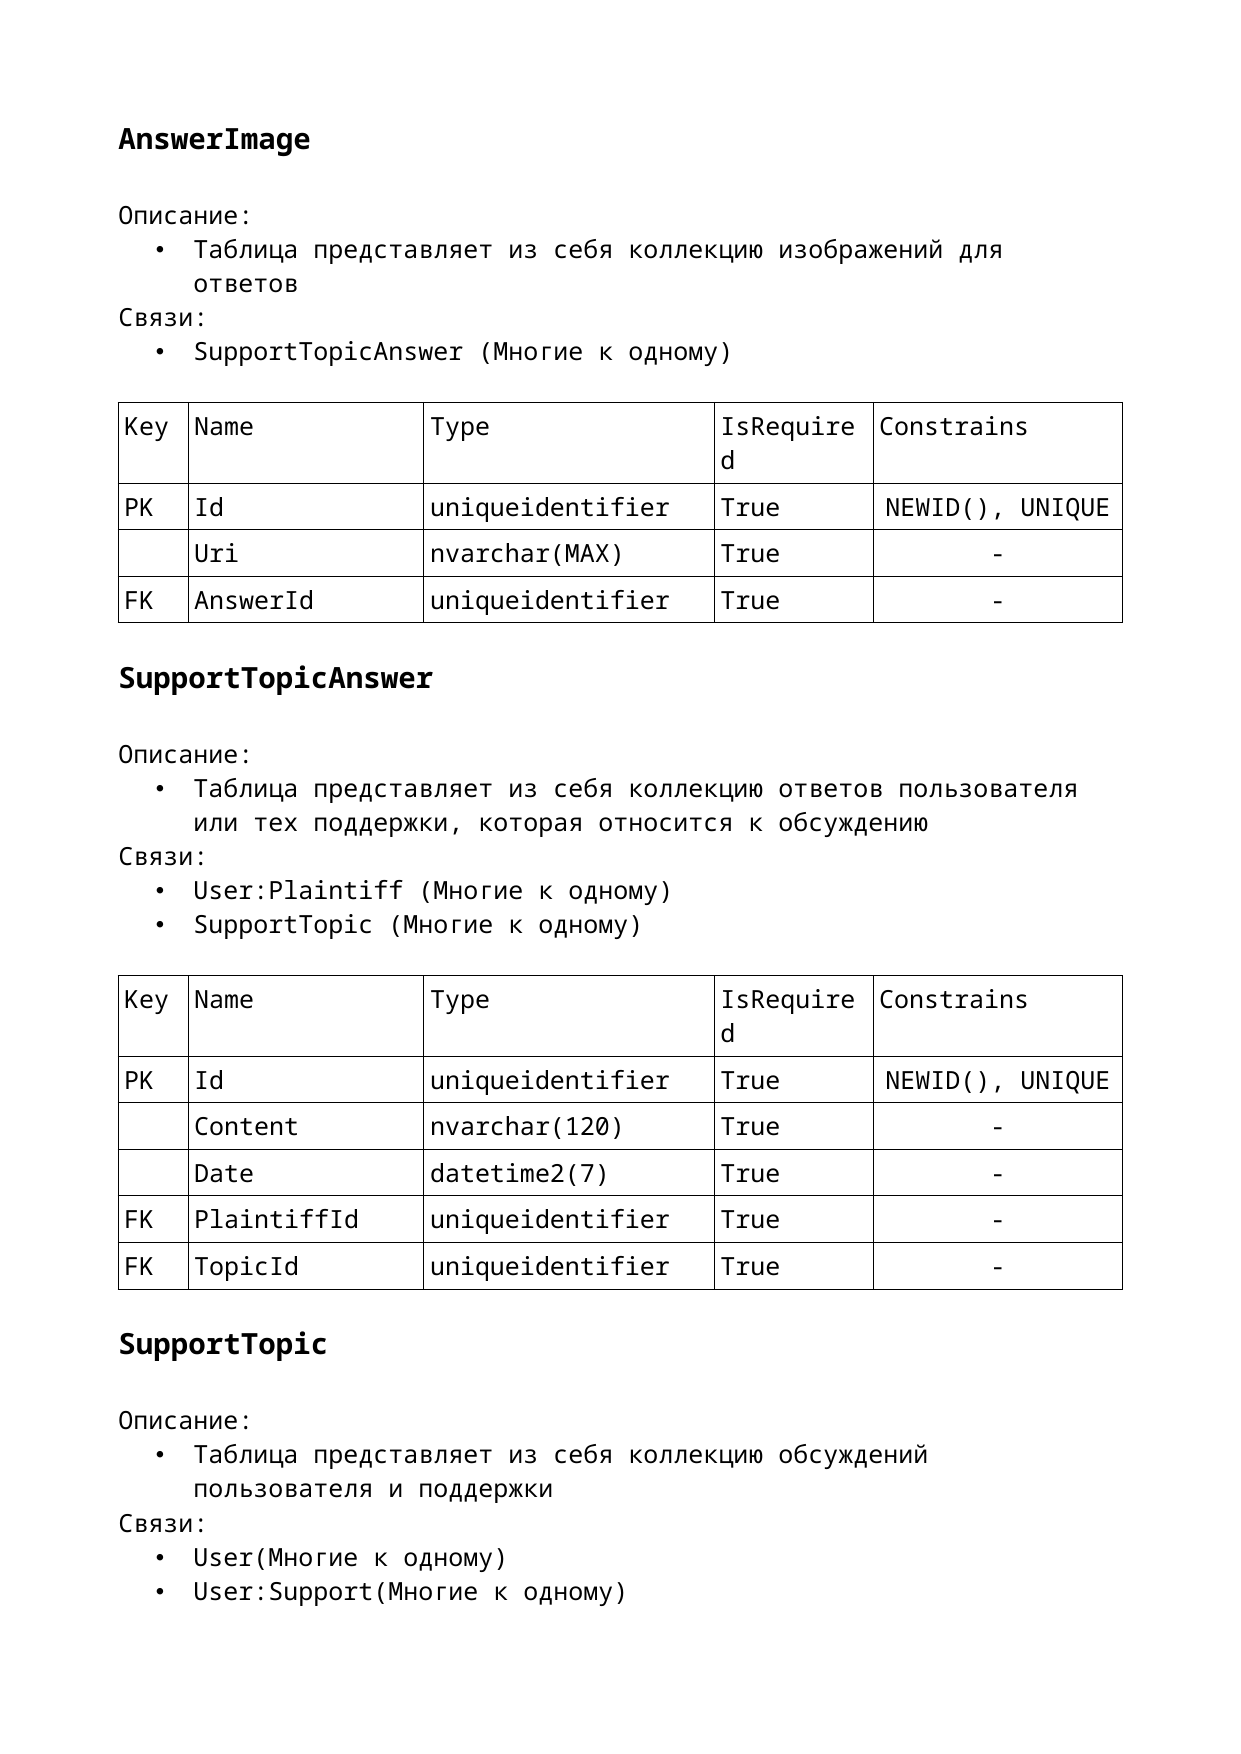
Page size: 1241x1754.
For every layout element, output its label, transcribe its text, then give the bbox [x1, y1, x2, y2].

text Описание: [118, 197, 1122, 232]
text SupportTopicAnswer [118, 657, 1122, 697]
table_header Name [189, 403, 423, 482]
table_cell PlaintiffId [189, 1196, 423, 1242]
table_header Name [189, 976, 423, 1056]
list SupportTopic (Многие к одному) [156, 907, 1122, 941]
table_cell uniqueidentifier [424, 484, 714, 529]
table_cell - [874, 1103, 1122, 1149]
table_cell [119, 530, 188, 576]
table_cell Date [189, 1150, 423, 1195]
table_cell [119, 1150, 188, 1195]
text Связи: [118, 839, 1122, 873]
table_cell uniqueidentifier [424, 577, 714, 622]
table_cell True [715, 1243, 873, 1288]
list SupportTopicAnswer (Многие к одному) [156, 334, 1122, 368]
table_cell True [715, 530, 873, 576]
table_cell FK [119, 1196, 188, 1242]
table_cell uniqueidentifier [424, 1243, 714, 1288]
table_header Type [424, 976, 714, 1056]
text Связи: [118, 1505, 1122, 1539]
table_cell uniqueidentifier [424, 1057, 714, 1102]
text AnswerImage [118, 118, 1122, 158]
table_cell Id [189, 484, 423, 529]
table_cell datetime2(7) [424, 1150, 714, 1195]
table_cell PK [119, 1057, 188, 1102]
table_cell - [874, 530, 1122, 576]
table_cell [119, 1103, 188, 1149]
table_cell FK [119, 577, 188, 622]
table_cell nvarchar(MAX) [424, 530, 714, 576]
table_header Type [424, 403, 714, 482]
table_cell - [874, 1196, 1122, 1242]
table_cell NEWID(), UNIQUE [874, 484, 1122, 529]
list User:Plaintiff (Многие к одному) [156, 873, 1122, 907]
table_header IsRequired [715, 403, 873, 482]
table_cell PK [119, 484, 188, 529]
table_cell AnswerId [189, 577, 423, 622]
table_cell True [715, 1196, 873, 1242]
list User(Многие к одному) [156, 1539, 1122, 1573]
list User:Support(Многие к одному) [156, 1573, 1122, 1607]
table_cell uniqueidentifier [424, 1196, 714, 1242]
table_header IsRequired [715, 976, 873, 1056]
table_cell True [715, 1150, 873, 1195]
table_cell Id [189, 1057, 423, 1102]
list Таблица представляет из себя коллекцию обсуждений пользователя и поддержки [156, 1437, 1122, 1505]
table_header Constrains [874, 403, 1122, 482]
table_cell Content [189, 1103, 423, 1149]
table_cell - [874, 1243, 1122, 1288]
text Связи: [118, 300, 1122, 334]
text Описание: [118, 1403, 1122, 1437]
table_cell True [715, 1057, 873, 1102]
list Таблица представляет из себя коллекцию изображений для ответов [156, 232, 1122, 300]
table_cell Uri [189, 530, 423, 576]
table_cell True [715, 1103, 873, 1149]
list Таблица представляет из себя коллекцию ответов пользователя или тех поддержки, которая относится к обсуждению [156, 771, 1122, 839]
table_cell TopicId [189, 1243, 423, 1288]
table_cell NEWID(), UNIQUE [874, 1057, 1122, 1102]
table_header Key [119, 976, 188, 1056]
text SupportTopic [118, 1324, 1122, 1363]
table_header Key [119, 403, 188, 482]
table_cell FK [119, 1243, 188, 1288]
table_cell True [715, 577, 873, 622]
table_header Constrains [874, 976, 1122, 1056]
table_cell - [874, 1150, 1122, 1195]
text Описание: [118, 737, 1122, 771]
table_cell True [715, 484, 873, 529]
table_cell nvarchar(120) [424, 1103, 714, 1149]
table_cell - [874, 577, 1122, 622]
